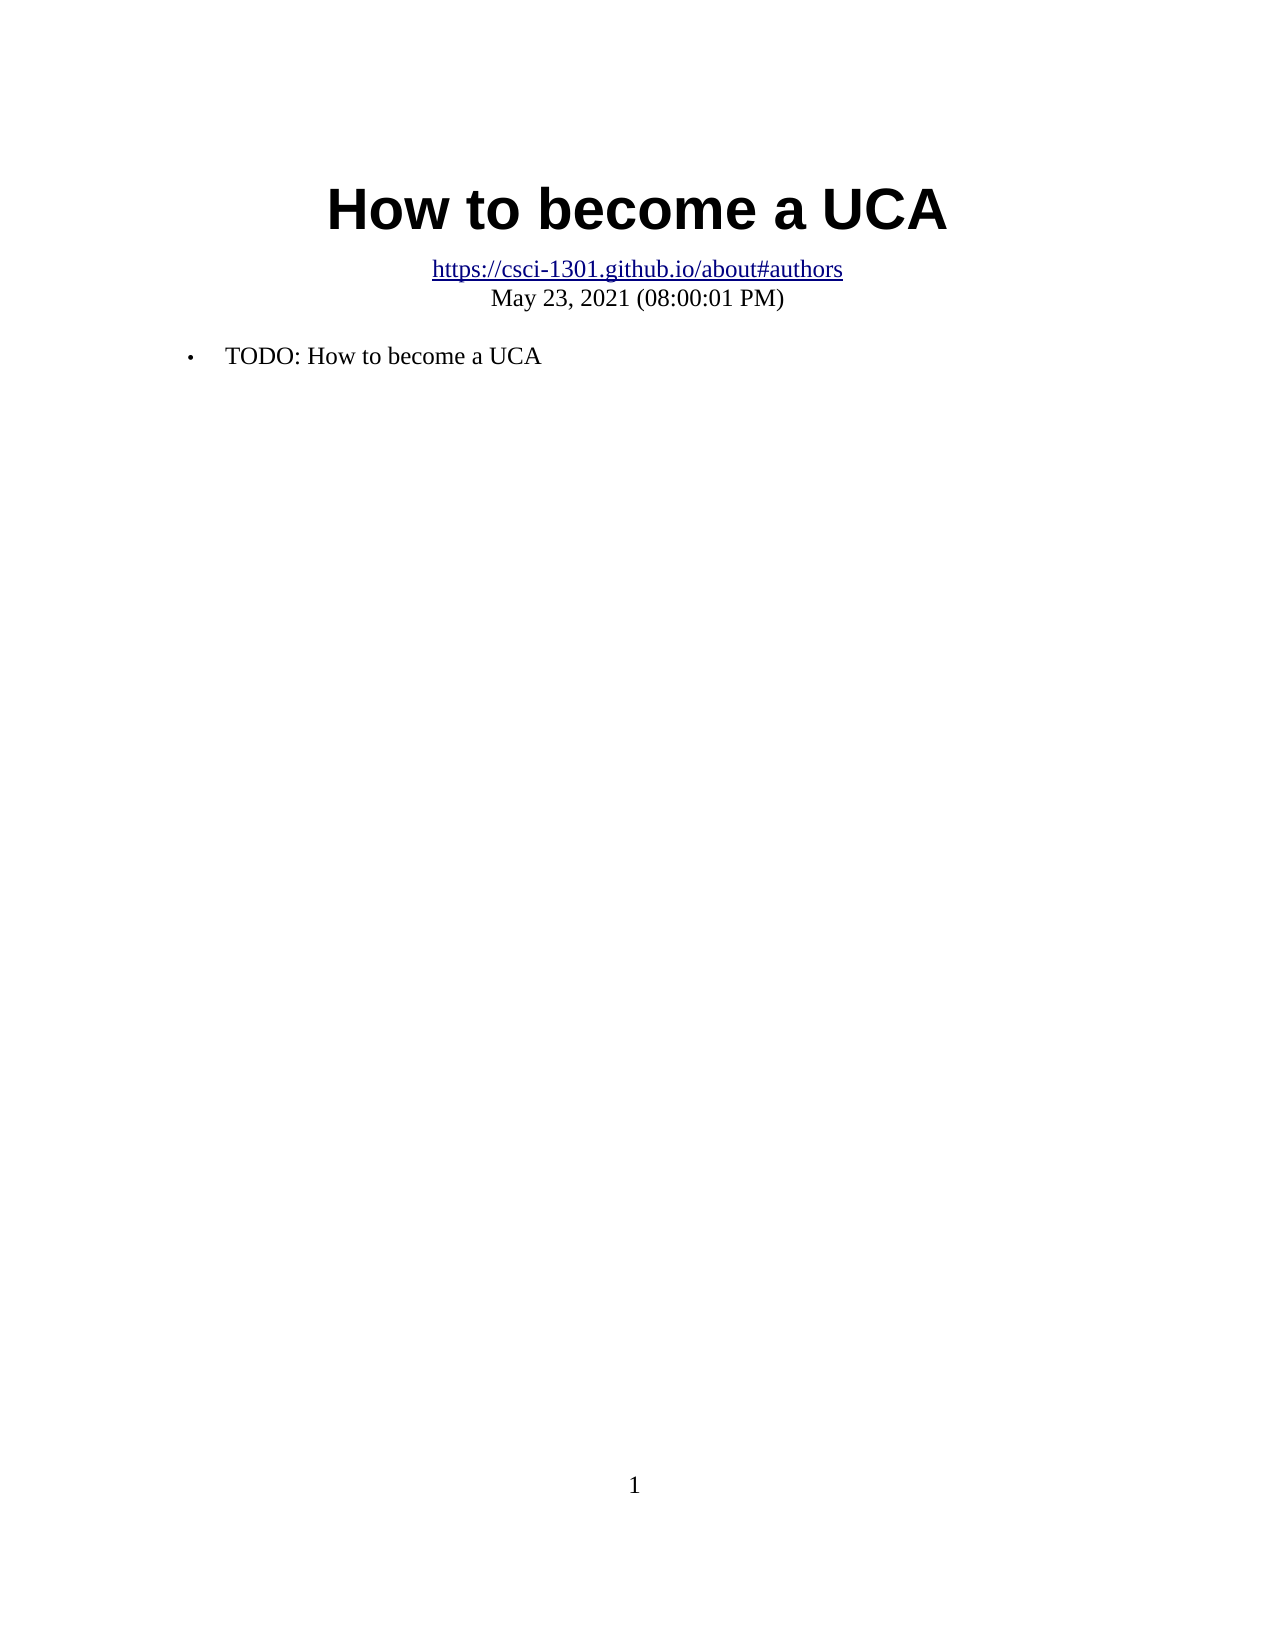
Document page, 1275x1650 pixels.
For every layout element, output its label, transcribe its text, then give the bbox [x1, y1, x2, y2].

list TODO: How to become a UCA [187, 341, 1125, 369]
text May 23, 2021 (08:00:01 PM) [150, 283, 1125, 312]
title How to become a UCA [150, 175, 1125, 242]
text https://csci-1301.github.io/about#authors [150, 254, 1125, 283]
